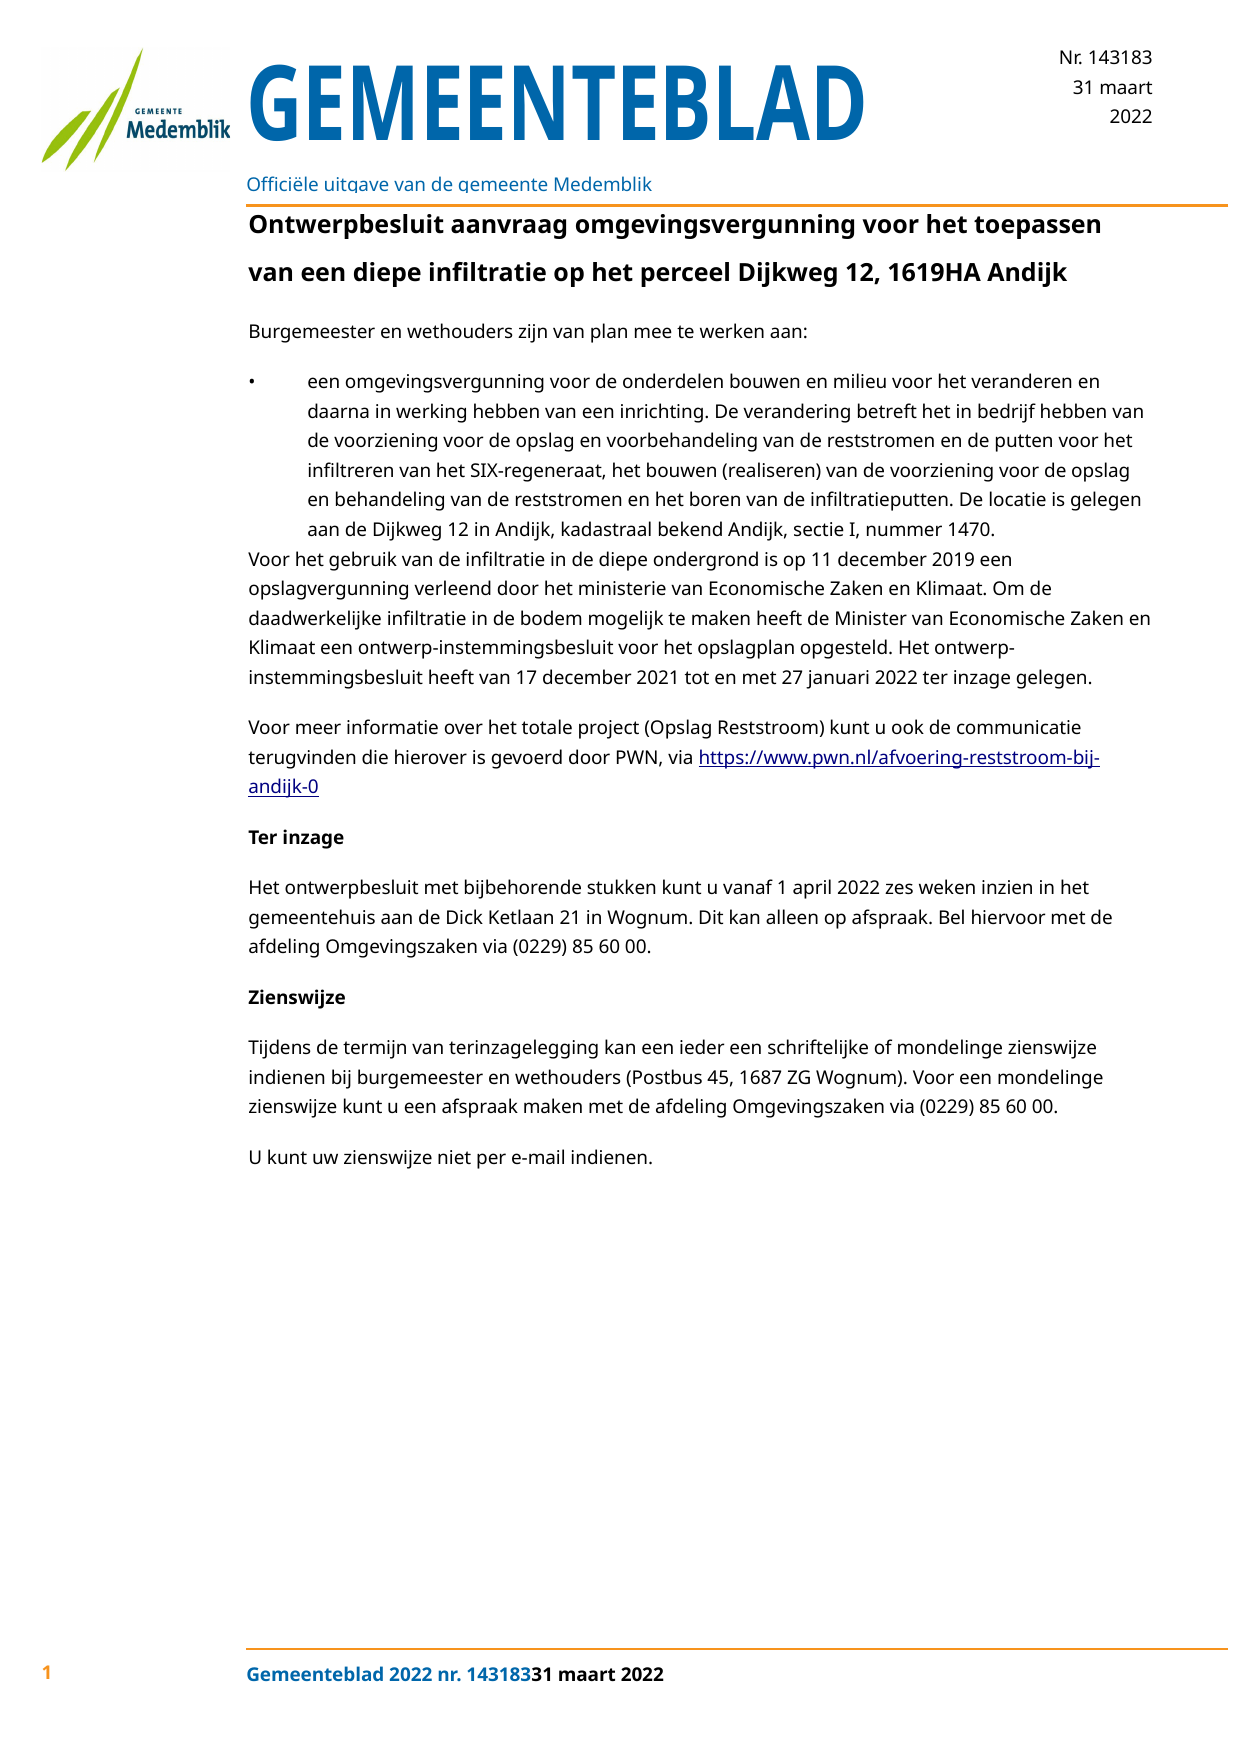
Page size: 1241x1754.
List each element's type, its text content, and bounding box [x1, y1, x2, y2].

text Ontwerpbesluit aanvraag omgevingsvergunning voor het toepassen van een diepe infiltratie op het perceel Dijkweg 12, 1619HA Andijk [248, 207, 1152, 288]
picture [41, 47, 231, 172]
text Voor meer informatie over het totale project (Opslag Reststroom) kunt u ook de communicatie terugvinden die hierover is gevoerd door PWN, via https://www.pwn.nl/afvoering-reststroom-bij-andijk-0 [248, 714, 1152, 799]
text Voor het gebruik van de infiltratie in de diepe ondergrond is op 11 december 2019 een opslagvergunning verleend door het ministerie van Economische Zaken en Klimaat. Om de daadwerkelijke infiltratie in de bodem mogelijk te maken heeft de Minister van Economische Zaken en Klimaat een ontwerp-instemmingsbesluit voor het opslagplan opgesteld. Het ontwerp-instemmingsbesluit heeft van 17 december 2021 tot en met 27 januari 2022 ter inzage gelegen. [248, 546, 1152, 690]
text U kunt uw zienswijze niet per e-mail indienen. [248, 1144, 1152, 1170]
text Burgemeester en wethouders zijn van plan mee te werken aan: [248, 318, 1152, 344]
text Het ontwerpbesluit met bijbehorende stukken kunt u vanaf 1 april 2022 zes weken inzien in het gemeentehuis aan de Dick Ketlaan 21 in Wognum. Dit kan alleen op afspraak. Bel hiervoor met de afdeling Omgevingszaken via (0229) 85 60 00. [248, 874, 1152, 959]
text Tijdens de termijn van terinzagelegging kan een ieder een schriftelijke of mondelinge zienswijze indienen bij burgemeester en wethouders (Postbus 45, 1687 ZG Wognum). Voor een mondelinge zienswijze kunt u een afspraak maken met de afdeling Omgevingszaken via (0229) 85 60 00. [248, 1034, 1152, 1119]
text Ter inzage [248, 824, 1152, 850]
text Zienswijze [248, 984, 1152, 1010]
list een omgevingsvergunning voor de onderdelen bouwen en milieu voor het veranderen en daarna in werking hebben van een inrichting. De verandering betreft het in bedrijf hebben van de voorziening voor de opslag en voorbehandeling van de reststromen en de putten voor het infiltreren van het SIX-regeneraat, het bouwen (realiseren) van de voorziening voor de opslag en behandeling van de reststromen en het boren van de infiltratieputten. De locatie is gelegen aan de Dijkweg 12 in Andijk, kadastraal bekend Andijk, sectie I, nummer 1470. [248, 368, 1152, 542]
